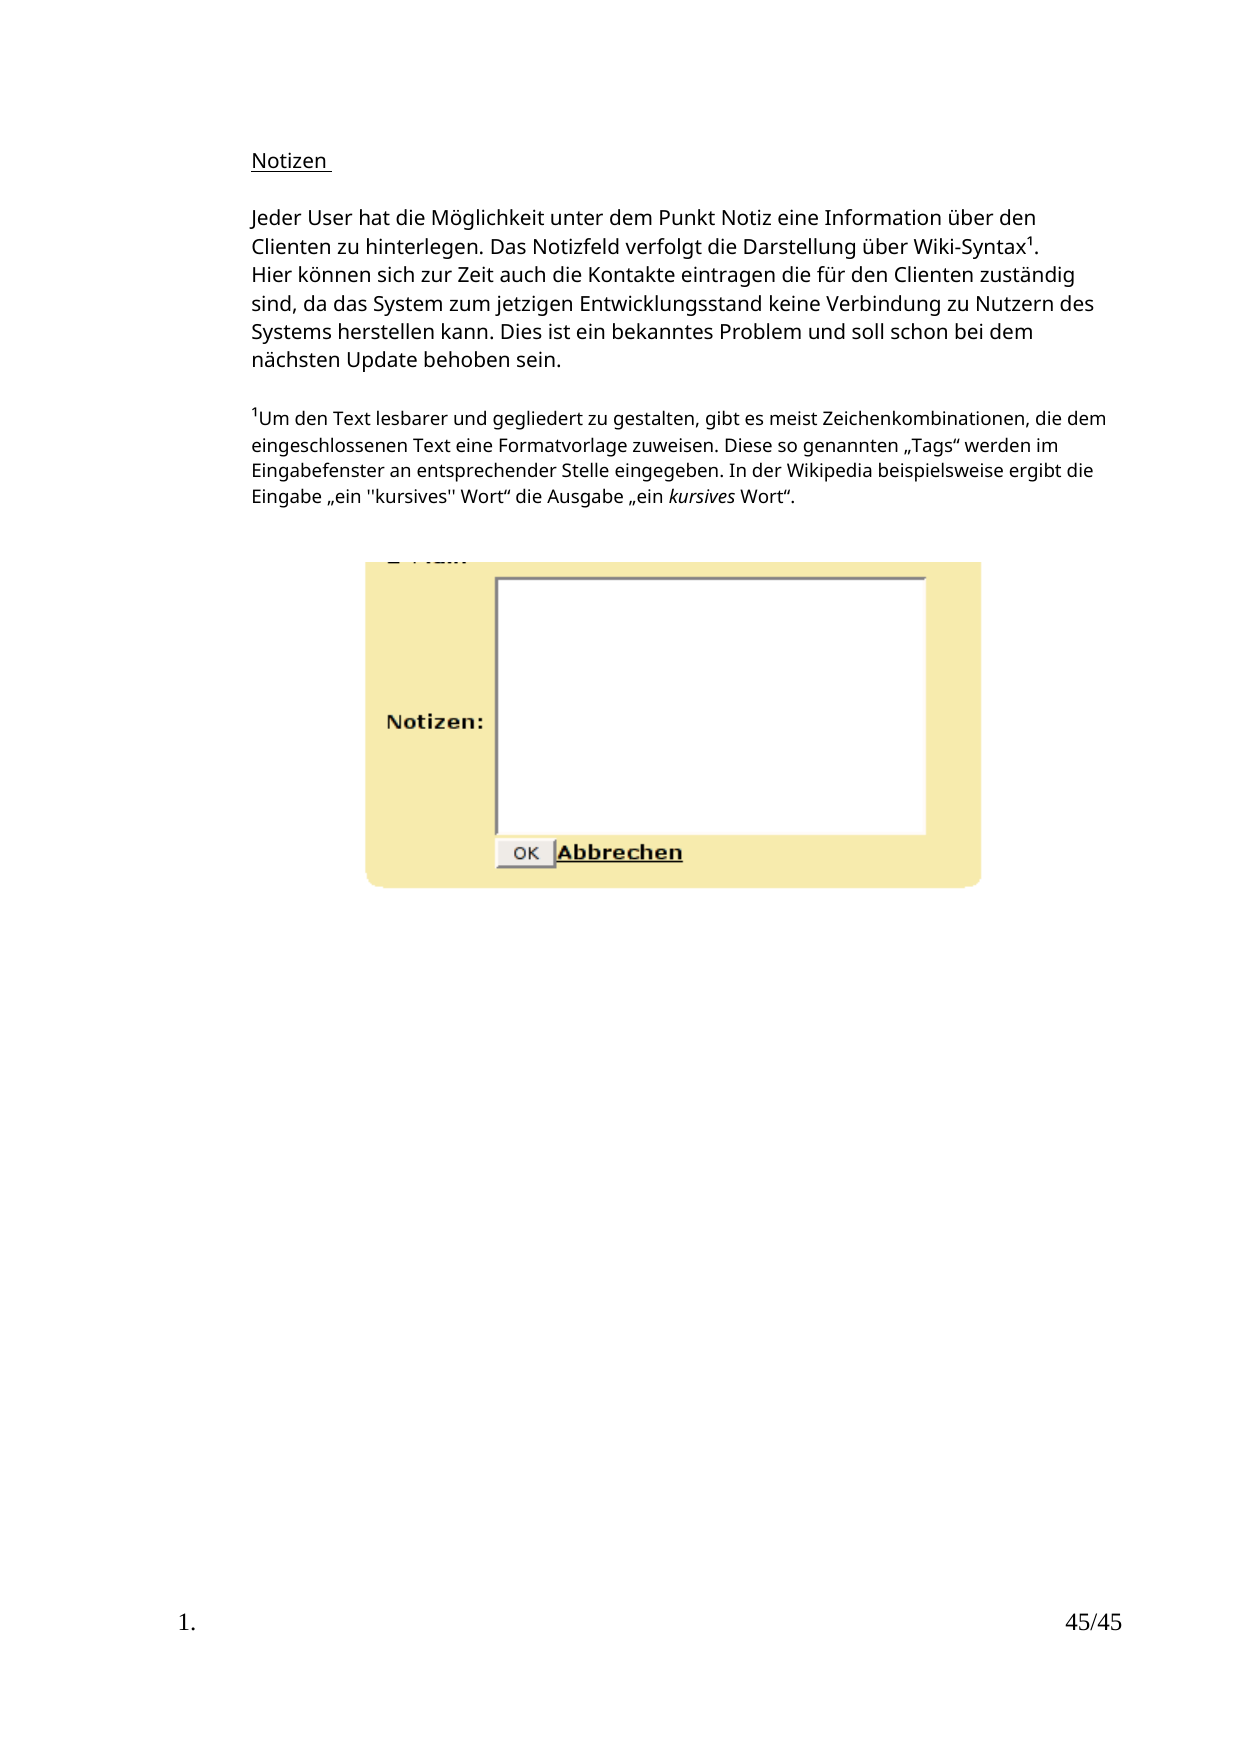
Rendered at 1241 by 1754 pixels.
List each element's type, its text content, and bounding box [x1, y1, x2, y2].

text Hier können sich zur Zeit auch die Kontakte eintragen die für den Clienten zuständig sind, da das System zum jetzigen Entwicklungsstand keine Verbindung zu Nutzern des Systems herstellen kann. Dies ist ein bekanntes Problem und soll schon bei dem nächsten Update behoben sein. [251, 260, 1122, 374]
picture [351, 562, 996, 899]
text Jeder User hat die Möglichkeit unter dem Punkt Notiz eine Information über den Clienten zu hinterlegen. Das Notizfeld verfolgt die Darstellung über Wiki-Syntax¹. [251, 203, 1122, 260]
text Notizen [251, 147, 1122, 175]
text ¹Um den Text lesbarer und gegliedert zu gestalten, gibt es meist Zeichenkombinationen, die dem eingeschlossenen Text eine Formatvorlage zuweisen. Diese so genannten „Tags“ werden im Eingabefenster an entsprechender Stelle eingegeben. In der Wikipedia beispielsweise ergibt die Eingabe „ein ''kursives'' Wort“ die Ausgabe „ein kursives Wort“. [251, 403, 1122, 508]
